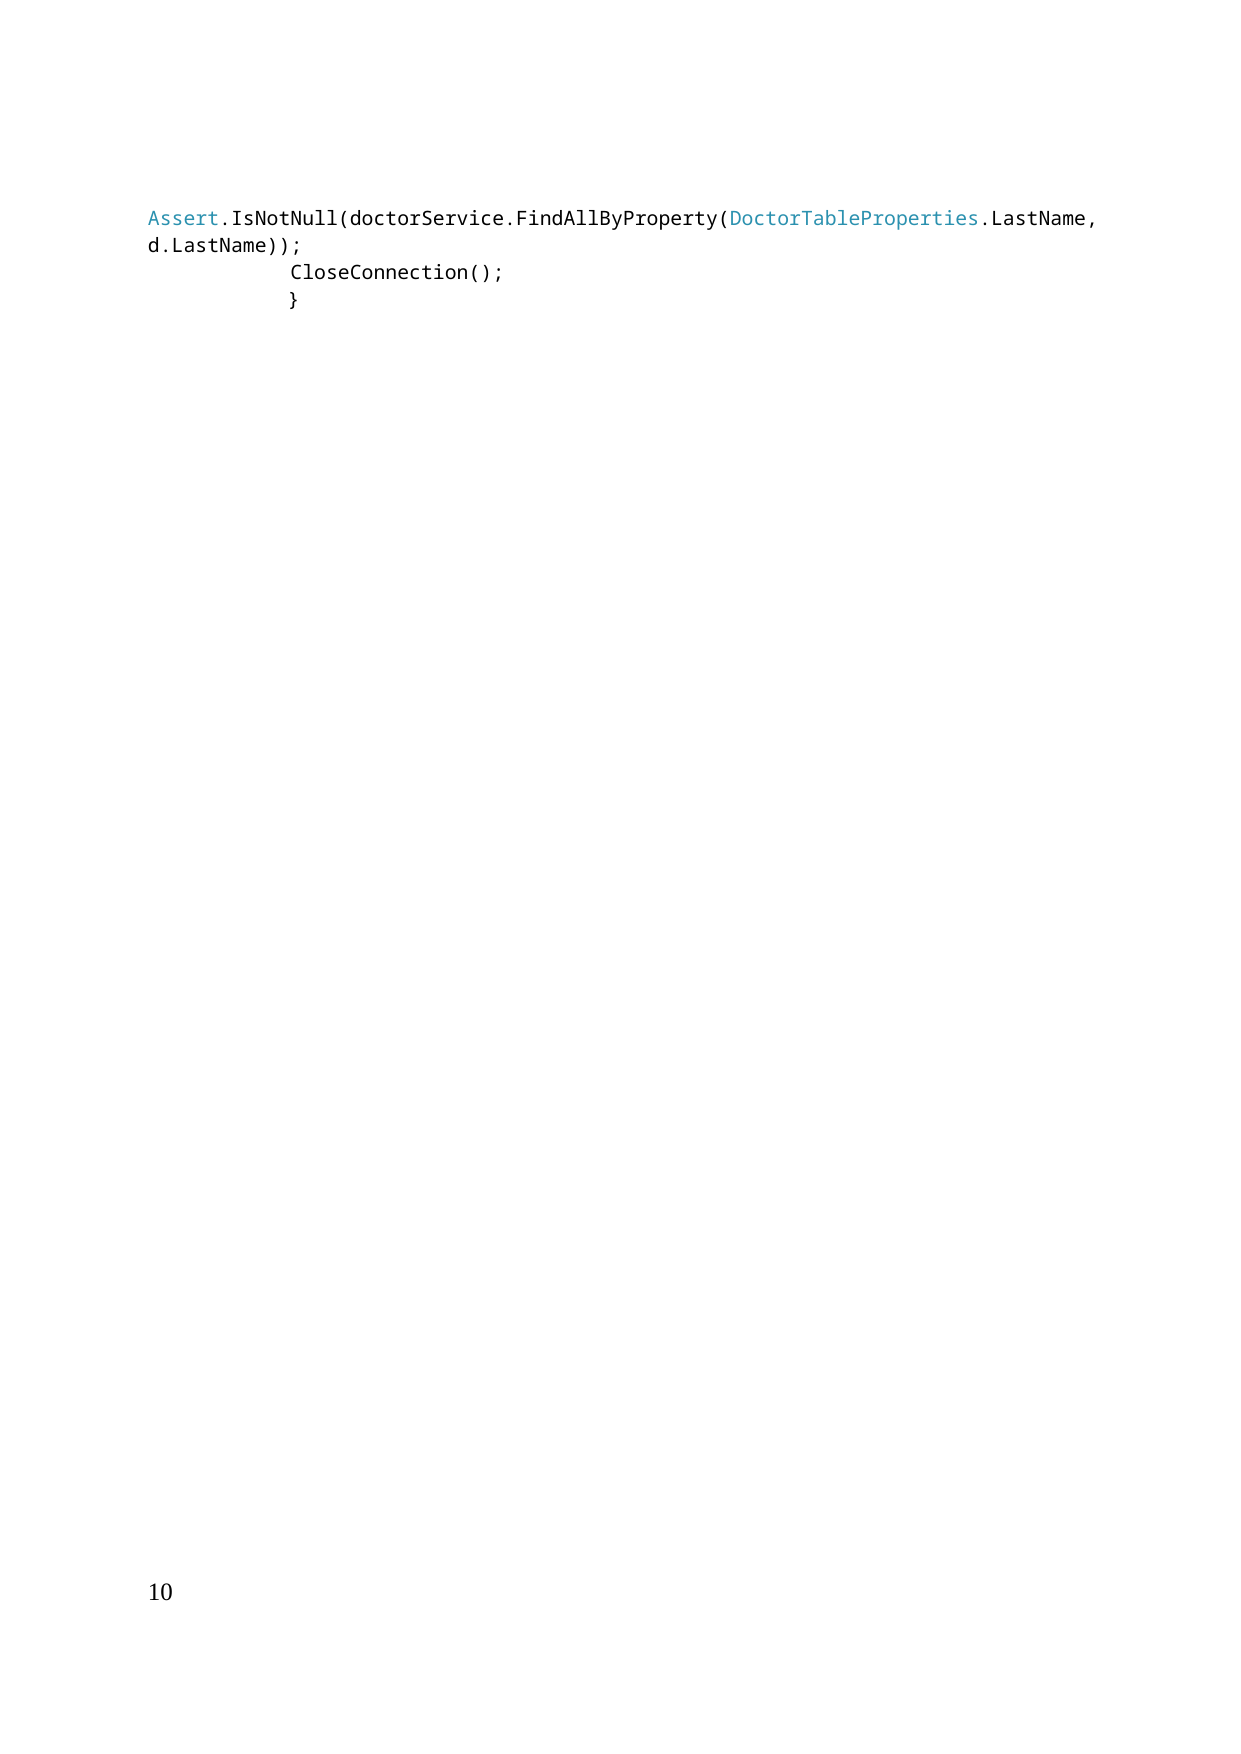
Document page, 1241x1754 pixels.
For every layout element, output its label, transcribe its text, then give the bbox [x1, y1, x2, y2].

text CloseConnection(); [148, 258, 1122, 285]
text Assert.IsNotNull(doctorService.FindAllByProperty(DoctorTableProperties.LastName, d.LastName)); [148, 177, 1122, 258]
text } [148, 285, 1122, 312]
